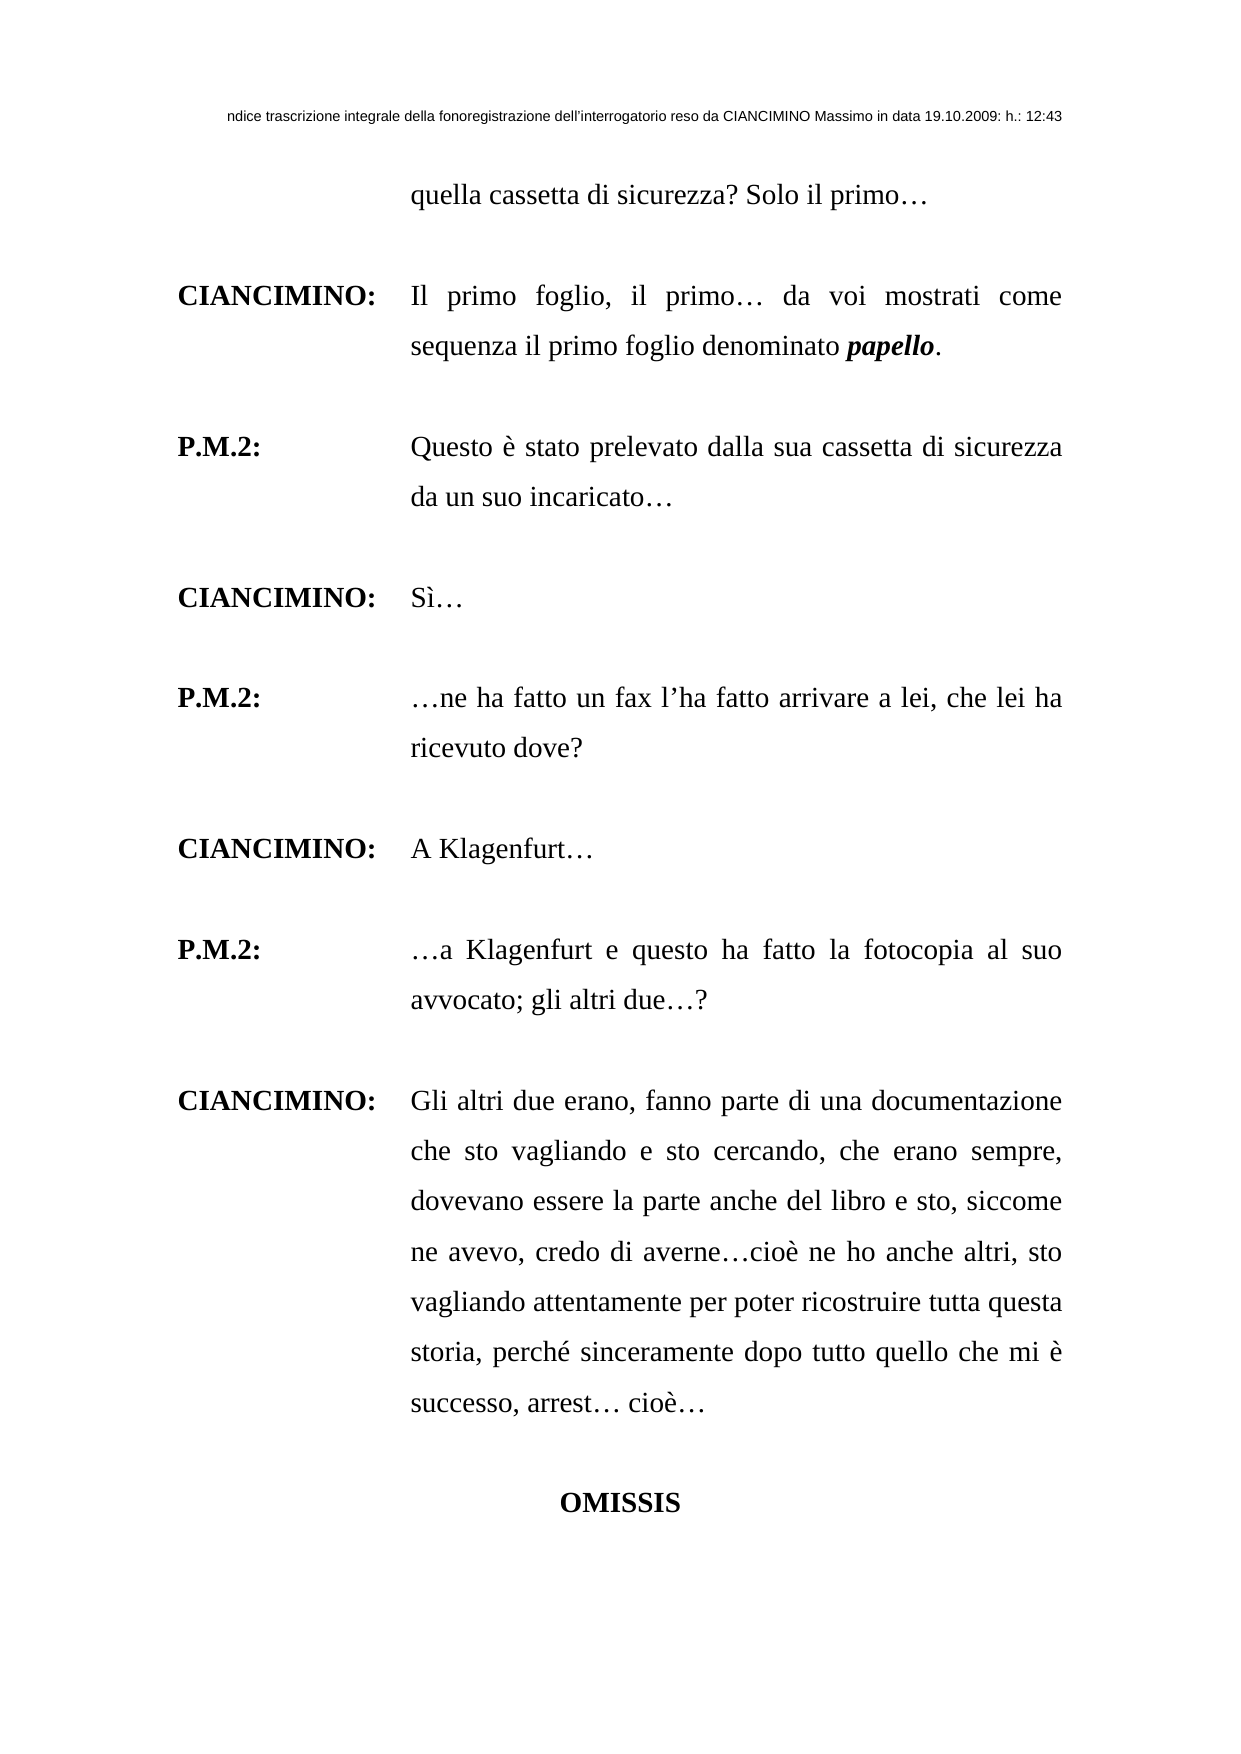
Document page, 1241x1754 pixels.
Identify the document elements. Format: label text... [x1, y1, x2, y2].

text CIANCIMINO: Sì… [177, 580, 1063, 613]
text quella cassetta di sicurezza? Solo il primo… [177, 177, 1063, 211]
text OMISSIS [177, 1485, 1063, 1519]
text P.M.2: …a Klagenfurt e questo ha fatto la fotocopia al suo avvocato; gli altri due…? [177, 932, 1063, 1016]
text CIANCIMINO: Il primo foglio, il primo… da voi mostrati come sequenza il primo foglio denominato papello. [177, 278, 1063, 362]
text CIANCIMINO: A Klagenfurt… [177, 831, 1063, 865]
text CIANCIMINO: Gli altri due erano, fanno parte di una documentazione che sto vagliando e sto cercando, che erano sempre, dovevano essere la parte anche del libro e sto, siccome ne avevo, credo di averne…cioè ne ho anche altri, sto vagliando attentamente per poter ricostruire tutta questa storia, perché sinceramente dopo tutto quello che mi è successo, arrest… cioè… [177, 1083, 1063, 1418]
text P.M.2: Questo è stato prelevato dalla sua cassetta di sicurezza da un suo incaricato… [177, 429, 1063, 513]
text P.M.2: …ne ha fatto un fax l’ha fatto arrivare a lei, che lei ha ricevuto dove? [177, 680, 1063, 764]
